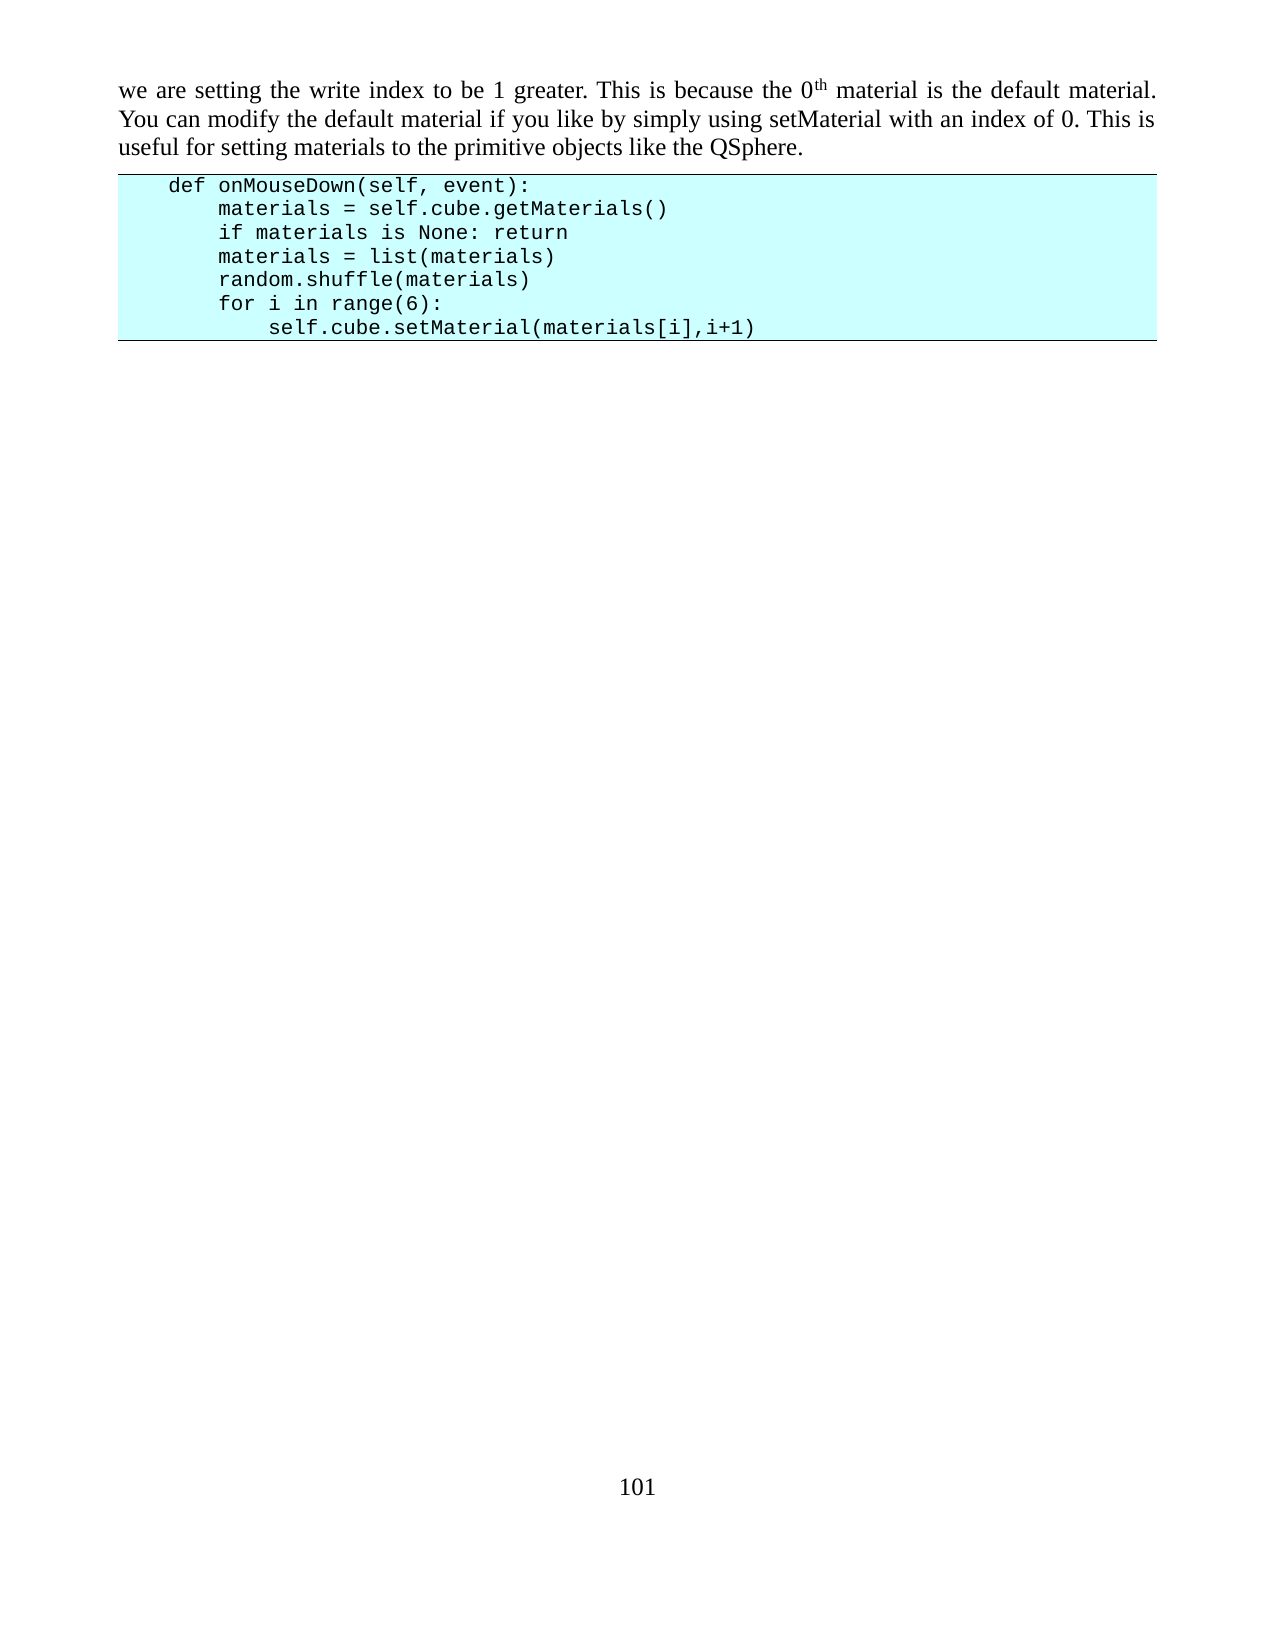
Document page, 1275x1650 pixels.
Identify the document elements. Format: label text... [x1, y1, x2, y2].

text materials = list(materials) [118, 246, 1157, 269]
text for i in range(6): [118, 293, 1157, 316]
text self.cube.setMaterial(materials[i],i+1) [118, 316, 1157, 340]
text if materials is None: return [118, 222, 1157, 246]
text random.shuffle(materials) [118, 269, 1157, 293]
text def onMouseDown(self, event): [118, 175, 1157, 198]
text we are setting the write index to be 1 greater. This is because the 0th material is the default material. You can modify the default material if you like by simply using setMaterial with an index of 0. This is useful for setting materials to the primitive objects like the QSphere. [118, 75, 1157, 161]
text materials = self.cube.getMaterials() [118, 198, 1157, 222]
